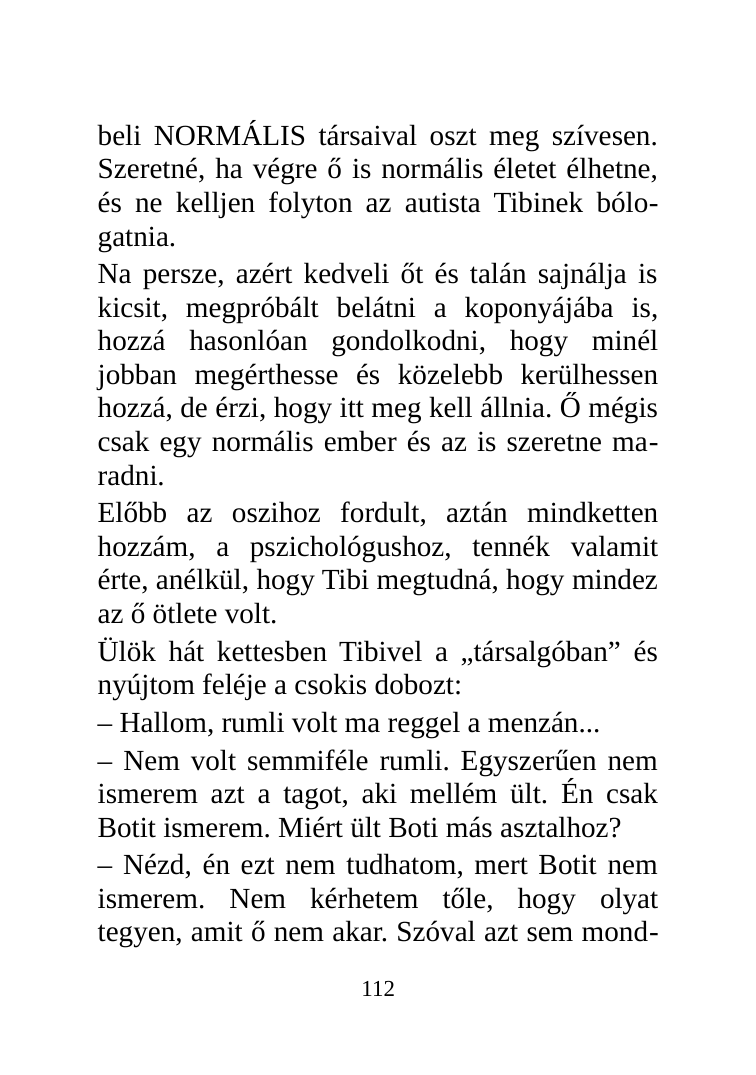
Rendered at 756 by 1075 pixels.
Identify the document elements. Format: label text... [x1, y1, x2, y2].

text – Hallom, rumli volt ma reggel a menzán... [97, 705, 658, 738]
text – Nézd, én ezt nem tudhatom, mert Botit nem ismerem. Nem kérhetem tőle, hogy olyat tegyen, amit ő nem akar. Szóval azt sem mond­ [97, 847, 658, 948]
text Na persze, azért kedveli őt és talán sajnálja is kicsit, megpróbált belátni a koponyájába is, hoz­zá hasonlóan gondolkodni, hogy minél jobban megérthesse és közelebb kerülhessen hozzá, de érzi, hogy itt meg kell állnia. Ő mégis csak egy normális ember és az is szeretne ma­radni. [97, 256, 658, 491]
text – Nem volt semmiféle rumli. Egyszerűen nem ismerem azt a tagot, aki mellém ült. Én csak Botit ismerem. Miért ült Boti más asztalhoz? [97, 743, 658, 843]
text Ülök hát kettesben Tibivel a „társalgóban” és nyújtom feléje a csokis dobozt: [97, 634, 658, 701]
text beli NORMÁLIS társaival oszt meg szívesen. Szeretné, ha végre ő is normális életet élhetne, és ne kelljen folyton az autista Tibinek bólo­gatnia. [97, 118, 658, 252]
text Előbb az oszihoz fordult, aztán mindketten hozzám, a pszichológushoz, tennék valamit érte, anélkül, hogy Tibi megtudná, hogy mindez az ő ötlete volt. [97, 495, 658, 629]
